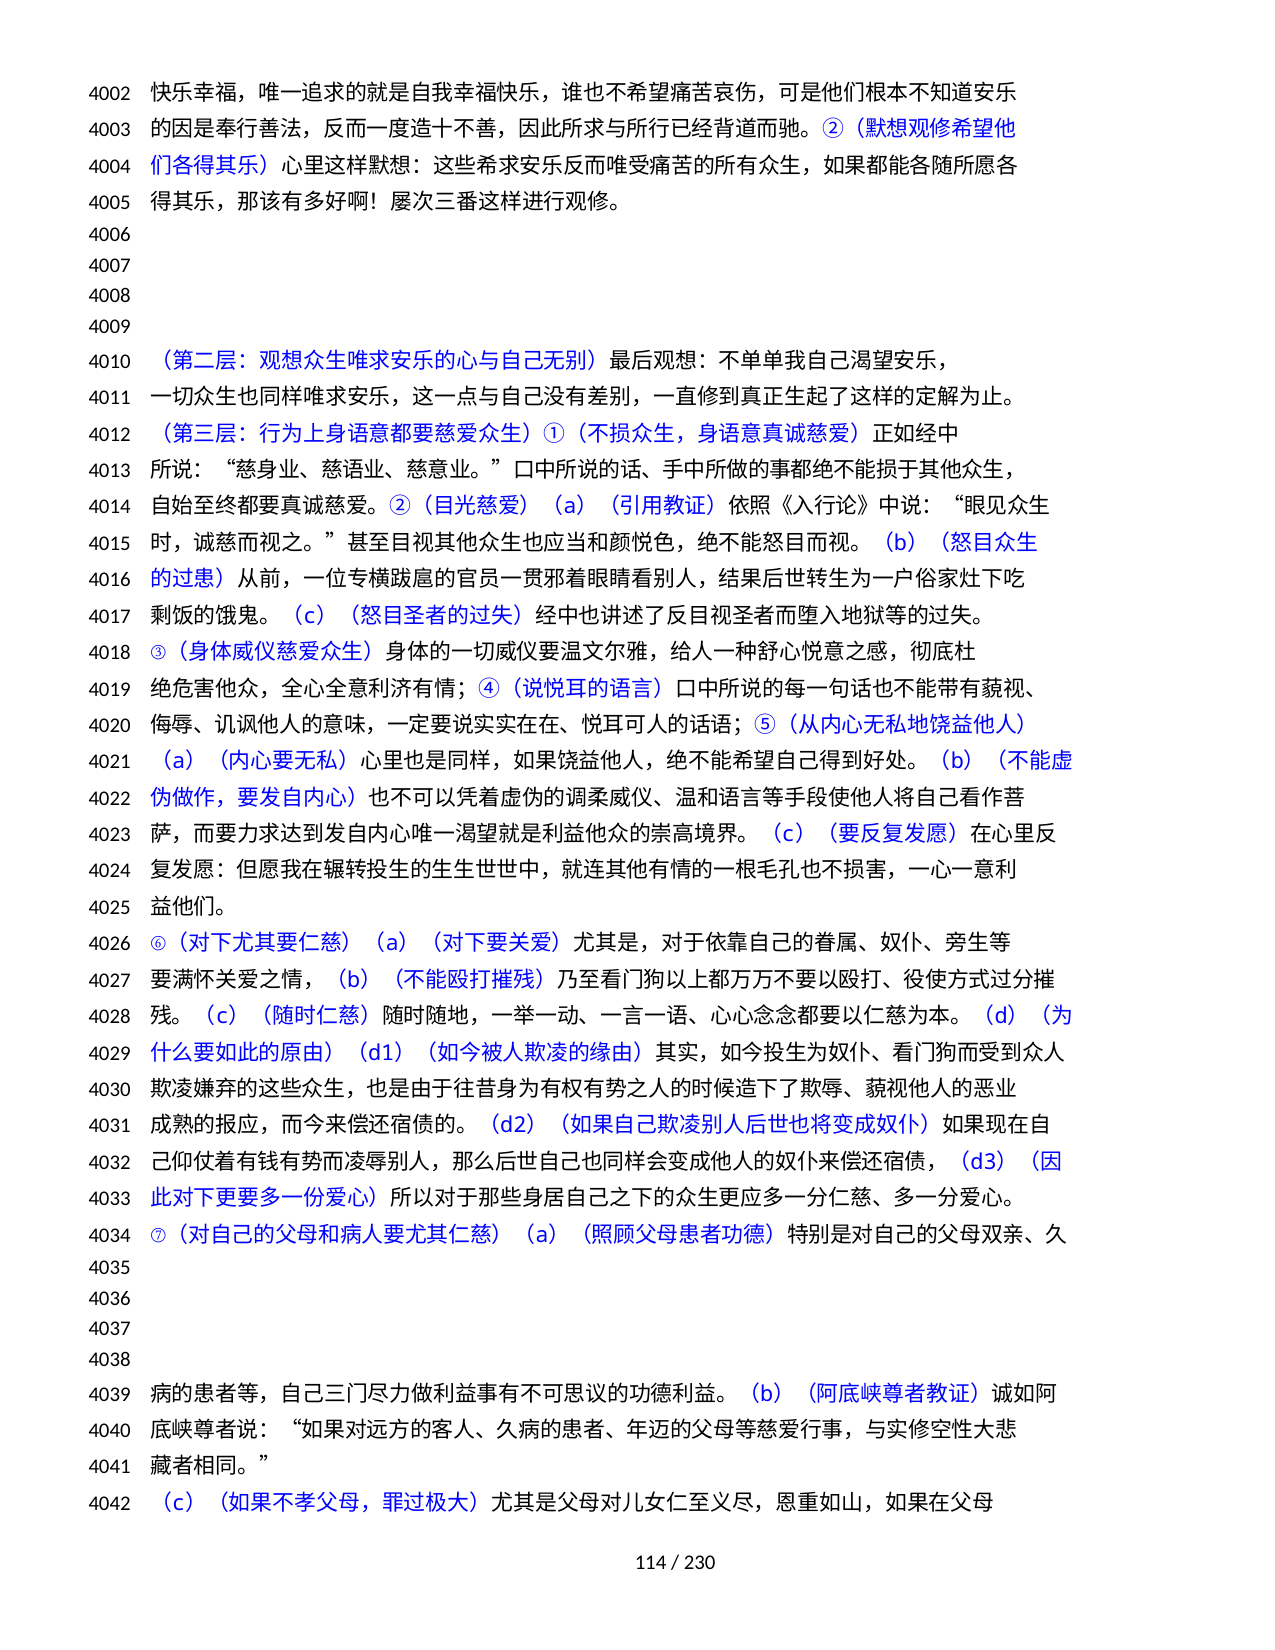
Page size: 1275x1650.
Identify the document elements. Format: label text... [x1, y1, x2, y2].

text 自始至终都要真诚慈爱。②（目光慈爱）（a）（引用教证）依照《入行论》中说：“眼见众生 [150, 488, 1200, 520]
text 萨，而要力求达到发自内心唯一渴望就是利益他众的崇高境界。（c）（要反复发愿）在心里反 [150, 816, 1200, 848]
text 复发愿：但愿我在辗转投生的生生世世中，就连其他有情的一根毛孔也不损害，一心一意利 [150, 852, 1200, 884]
text ⑦（对自己的父母和病人要尤其仁慈）（a）（照顾父母患者功德）特别是对自己的父母双亲、久 [150, 1217, 1200, 1248]
text 一切众生也同样唯求安乐，这一点与自己没有差别，一直修到真正生起了这样的定解为止。 [150, 379, 1200, 411]
text 侮辱、讥讽他人的意味，一定要说实实在在、悦耳可人的话语；⑤（从内心无私地饶益他人） [150, 707, 1200, 738]
text 时，诚慈而视之。”甚至目视其他众生也应当和颜悦色，绝不能怒目而视。（b）（怒目众生 [150, 525, 1200, 557]
text 欺凌嫌弃的这些众生，也是由于往昔身为有权有势之人的时候造下了欺辱、藐视他人的恶业 [150, 1071, 1200, 1103]
text ⑥（对下尤其要仁慈）（a）（对下要关爱）尤其是，对于依靠自己的眷属、奴仆、旁生等 [150, 925, 1200, 957]
text 藏者相同。” [150, 1448, 1200, 1480]
text 己仰仗着有钱有势而凌辱别人，那么后世自己也同样会变成他人的奴仆来偿还宿债，（d3）（因 [150, 1144, 1200, 1176]
text 要满怀关爱之情，（b）（不能殴打摧残）乃至看门狗以上都万万不要以殴打、役使方式过分摧 [150, 962, 1200, 993]
text 伪做作，要发自内心）也不可以凭着虚伪的调柔威仪、温和语言等手段使他人将自己看作菩 [150, 780, 1200, 811]
text 病的患者等，自己三门尽力做利益事有不可思议的功德利益。（b）（阿底峡尊者教证）诚如阿 [150, 1376, 1200, 1407]
text 益他们。 [150, 889, 1200, 921]
text （第二层：观想众生唯求安乐的心与自己无别）最后观想：不单单我自己渴望安乐， [150, 343, 1200, 374]
text 成熟的报应，而今来偿还宿债的。（d2）（如果自己欺凌别人后世也将变成奴仆）如果现在自 [150, 1107, 1200, 1139]
text （第三层：行为上身语意都要慈爱众生）①（不损众生，身语意真诚慈爱）正如经中 [150, 416, 1200, 447]
text 的过患）从前，一位专横跋扈的官员一贯邪着眼睛看别人，结果后世转生为一户俗家灶下吃 [150, 561, 1200, 593]
text 什么要如此的原由）（d1）（如今被人欺凌的缘由）其实，如今投生为奴仆、看门狗而受到众人 [150, 1034, 1200, 1066]
text （c）（如果不孝父母，罪过极大）尤其是父母对儿女仁至义尽，恩重如山，如果在父母 [150, 1485, 1200, 1517]
text 得其乐，那该有多好啊！屡次三番这样进行观修。 [150, 184, 1200, 216]
text 剩饭的饿鬼。（c）（怒目圣者的过失）经中也讲述了反目视圣者而堕入地狱等的过失。 [150, 598, 1200, 629]
text 底峡尊者说：“如果对远方的客人、久病的患者、年迈的父母等慈爱行事，与实修空性大悲 [150, 1412, 1200, 1444]
text 此对下更要多一份爱心）所以对于那些身居自己之下的众生更应多一分仁慈、多一分爱心。 [150, 1180, 1200, 1212]
text 的因是奉行善法，反而一度造十不善，因此所求与所行已经背道而驰。②（默想观修希望他 [150, 111, 1200, 143]
text 残。（c）（随时仁慈）随时随地，一举一动、一言一语、心心念念都要以仁慈为本。（d）（为 [150, 998, 1200, 1030]
text （a）（内心要无私）心里也是同样，如果饶益他人，绝不能希望自己得到好处。（b）（不能虚 [150, 743, 1200, 775]
text 快乐幸福，唯一追求的就是自我幸福快乐，谁也不希望痛苦哀伤，可是他们根本不知道安乐 [150, 75, 1200, 107]
text 们各得其乐）心里这样默想：这些希求安乐反而唯受痛苦的所有众生，如果都能各随所愿各 [150, 148, 1200, 179]
text ③（身体威仪慈爱众生）身体的一切威仪要温文尔雅，给人一种舒心悦意之感，彻底杜 [150, 634, 1200, 666]
text 绝危害他众，全心全意利济有情；④（说悦耳的语言）口中所说的每一句话也不能带有藐视、 [150, 671, 1200, 702]
text 所说：“慈身业、慈语业、慈意业。”口中所说的话、手中所做的事都绝不能损于其他众生， [150, 452, 1200, 484]
